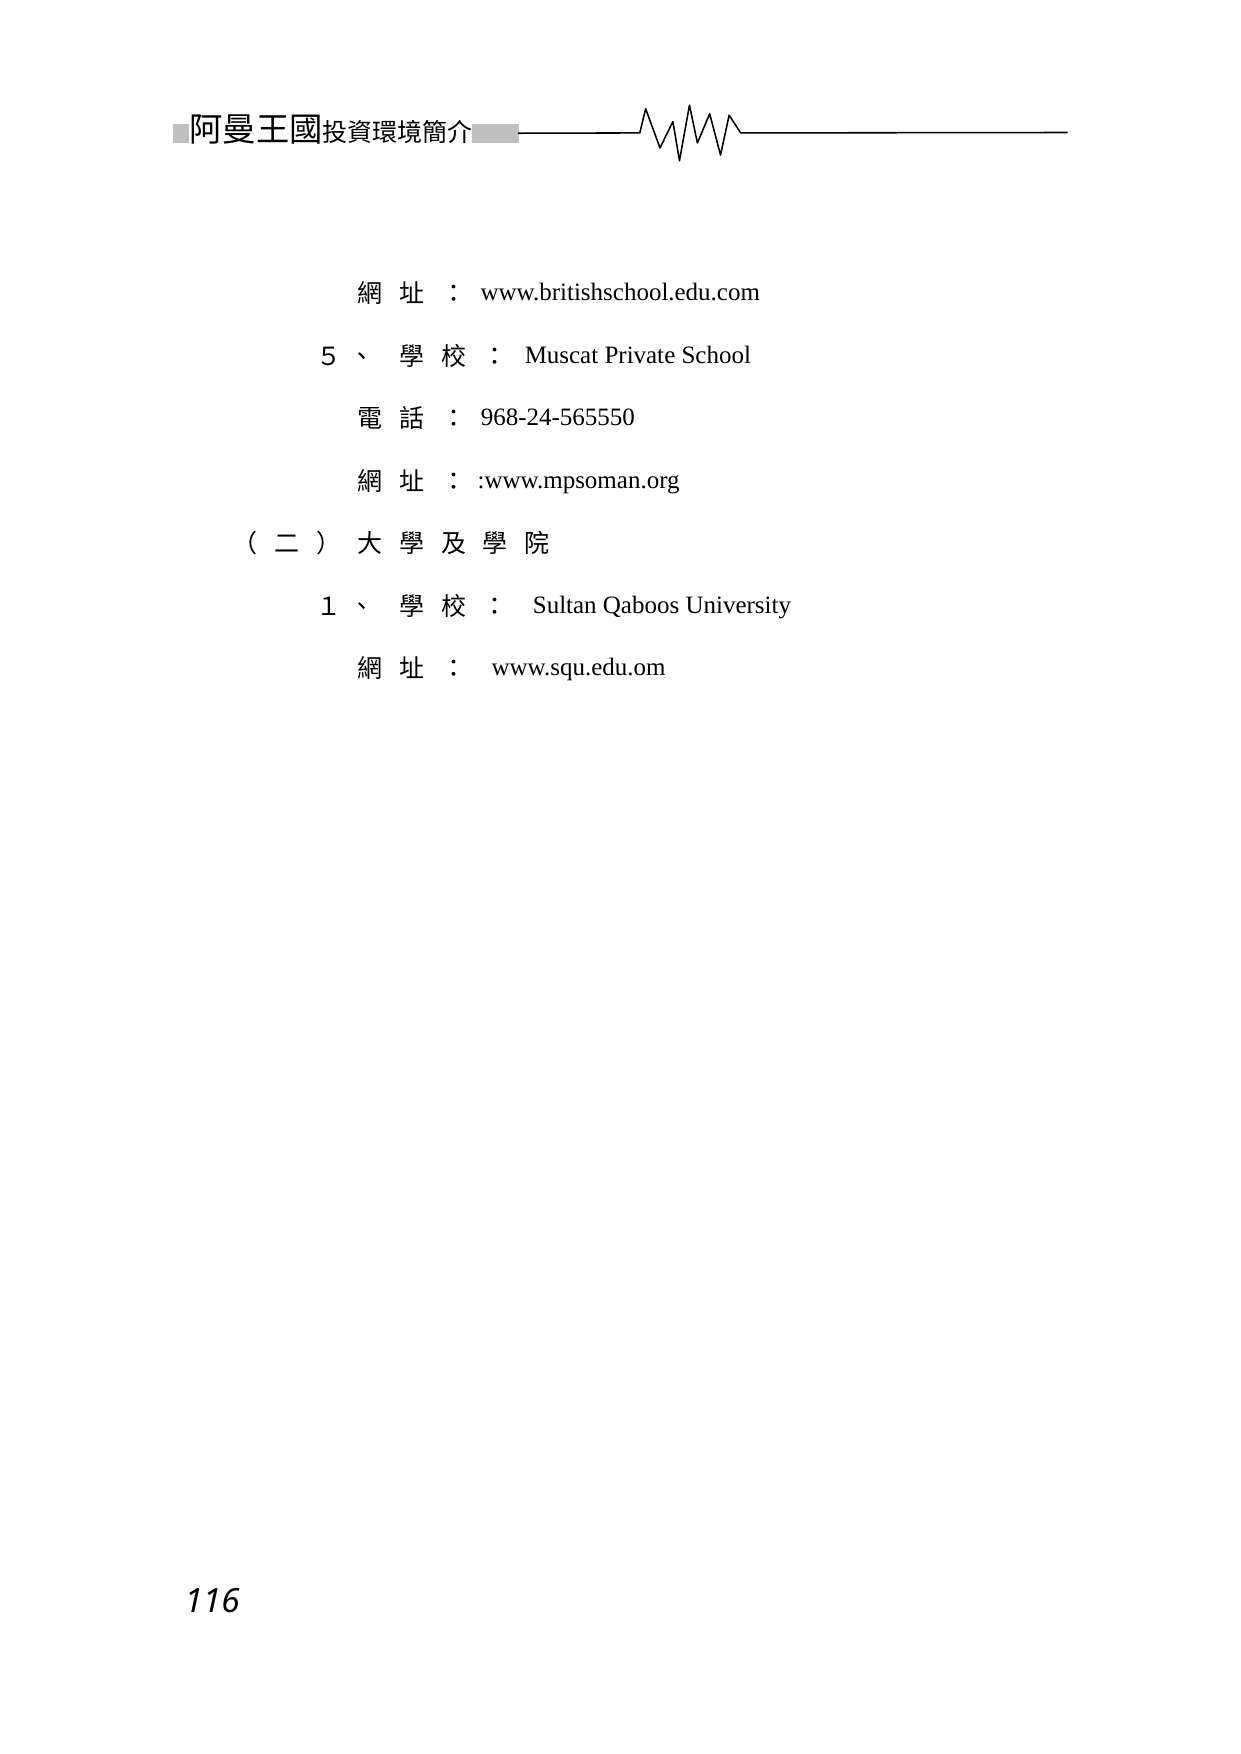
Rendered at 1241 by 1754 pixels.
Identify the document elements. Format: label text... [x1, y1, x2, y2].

text 電話：968-24-565550 [328, 375, 1058, 438]
text ５、學校：Muscat Private School [281, 313, 1058, 375]
text 網址：www.squ.edu.om [328, 625, 1058, 688]
text 網址：www.britishschool.edu.com [328, 250, 1058, 313]
text （二）大學及學院 [207, 500, 1058, 563]
text １、學校：Sultan Qaboos University [281, 563, 1058, 625]
text 網址：:www.mpsoman.org [328, 438, 1058, 500]
